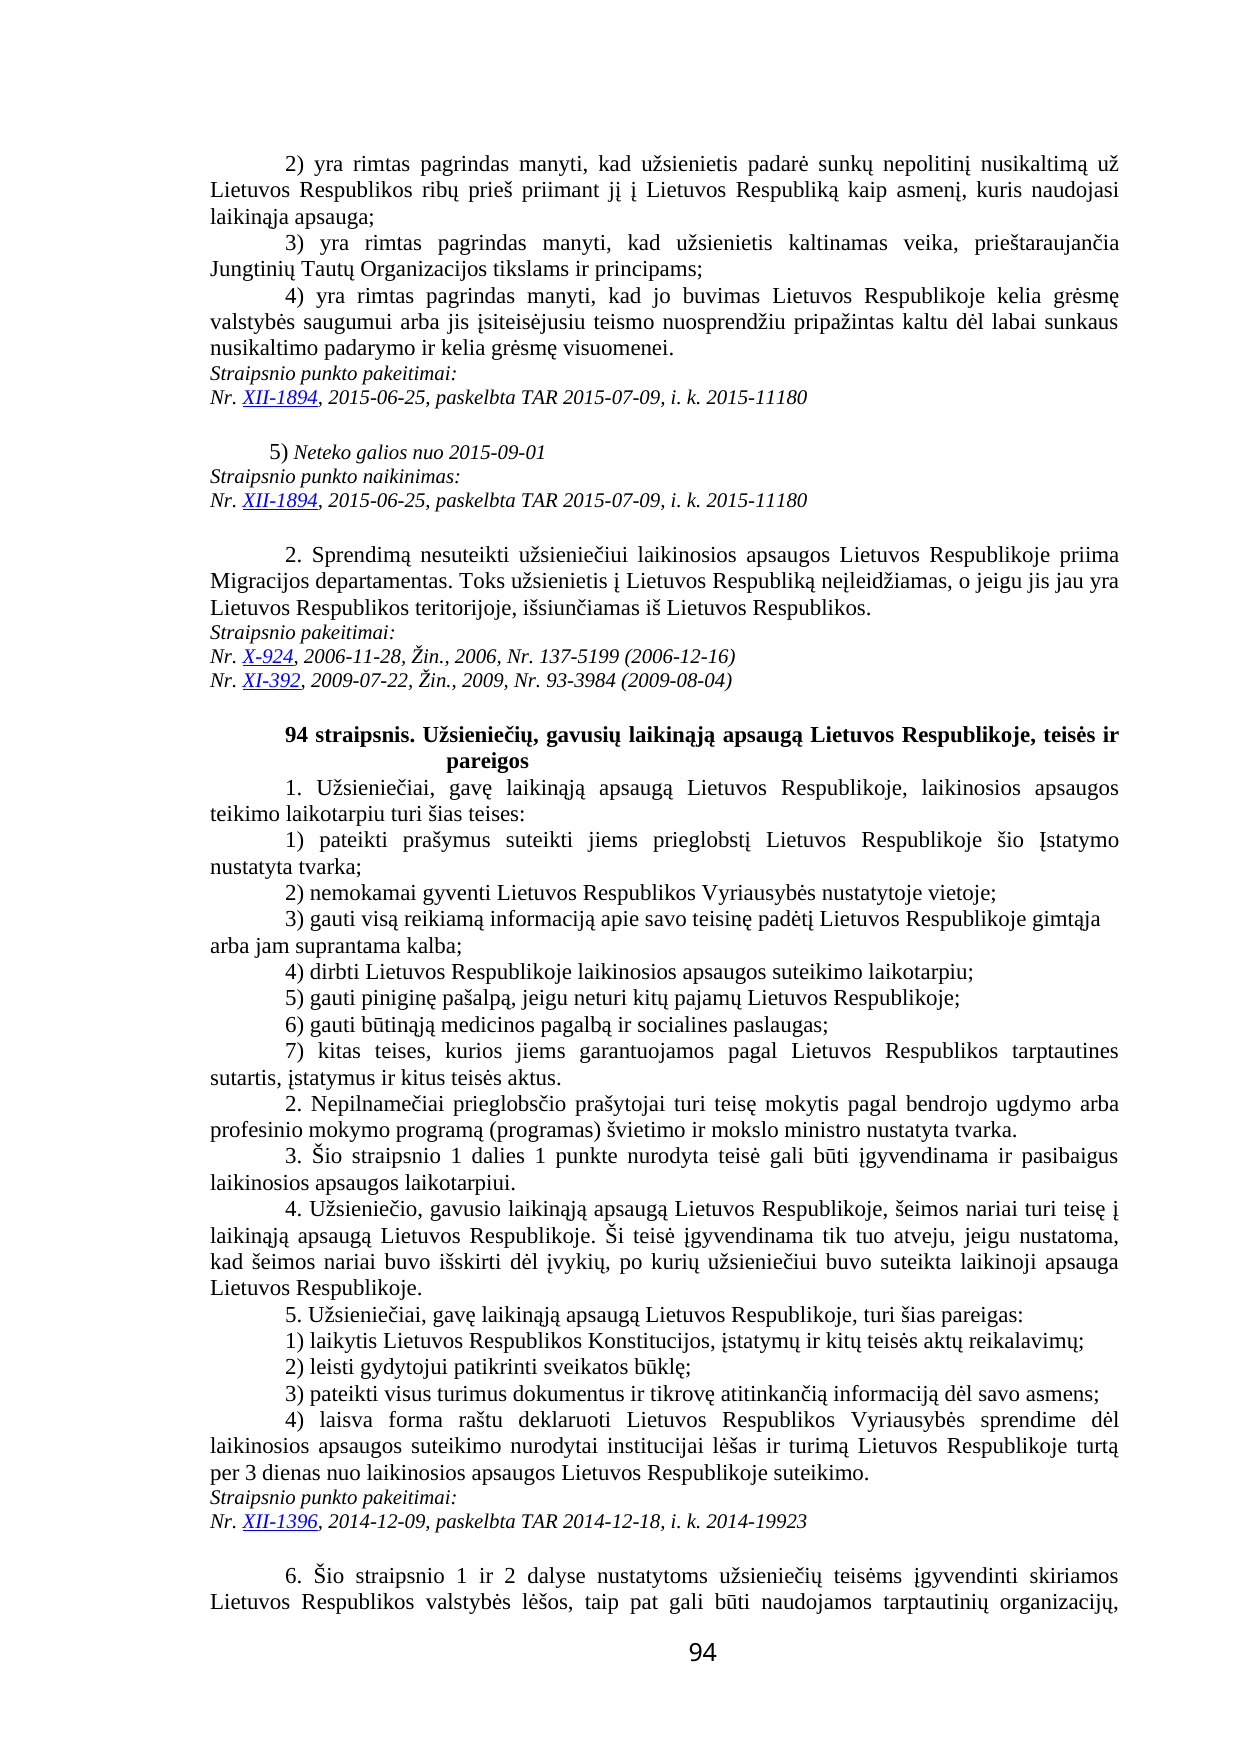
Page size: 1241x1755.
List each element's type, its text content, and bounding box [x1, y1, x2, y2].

text 4) yra rimtas pagrindas manyti, kad jo buvimas Lietuvos Respublikoje kelia grėsmę valstybės saugumui arba jis įsiteisėjusiu teismo nuosprendžiu pripažintas kaltu dėl labai sunkaus nusikaltimo padarymo ir kelia grėsmę visuomenei. [210, 282, 1120, 361]
text 2) nemokamai gyventi Lietuvos Respublikos Vyriausybės nustatytoje vietoje; [210, 879, 1120, 905]
text 94 straipsnis. Užsieniečių, gavusių laikinąją apsaugą Lietuvos Respublikoje, teisės ir pareigos [285, 721, 1120, 774]
text 4) dirbti Lietuvos Respublikoje laikinosios apsaugos suteikimo laikotarpiu; [210, 958, 1120, 984]
text 4. Užsieniečio, gavusio laikinąją apsaugą Lietuvos Respublikoje, šeimos nariai turi teisę į laikinąją apsaugą Lietuvos Respublikoje. Ši teisė įgyvendinama tik tuo atveju, jeigu nustatoma, kad šeimos nariai buvo išskirti dėl įvykių, po kurių užsieniečiui buvo suteikta laikinoji apsauga Lietuvos Respublikoje. [210, 1195, 1120, 1301]
text Nr. XI-392, 2009-07-22, Žin., 2009, Nr. 93-3984 (2009-08-04) [210, 668, 1120, 692]
text 1) laikytis Lietuvos Respublikos Konstitucijos, įstatymų ir kitų teisės aktų reikalavimų; [210, 1327, 1120, 1353]
text 3) pateikti visus turimus dokumentus ir tikrovę atitinkančią informaciją dėl savo asmens; [210, 1380, 1120, 1406]
text 2. Nepilnamečiai prieglobsčio prašytojai turi teisę mokytis pagal bendrojo ugdymo arba profesinio mokymo programą (programas) švietimo ir mokslo ministro nustatyta tvarka. [210, 1090, 1120, 1143]
text 2. Sprendimą nesuteikti užsieniečiui laikinosios apsaugos Lietuvos Respublikoje priima Migracijos departamentas. Toks užsienietis į Lietuvos Respubliką neįleidžiamas, o jeigu jis jau yra Lietuvos Respublikos teritorijoje, išsiunčiamas iš Lietuvos Respublikos. [210, 541, 1120, 620]
text 5) gauti piniginę pašalpą, jeigu neturi kitų pajamų Lietuvos Respublikoje; [210, 984, 1120, 1011]
text 5) Neteko galios nuo 2015-09-01 [210, 438, 1120, 464]
text 1. Užsieniečiai, gavę laikinąją apsaugą Lietuvos Respublikoje, laikinosios apsaugos teikimo laikotarpiu turi šias teises: [210, 774, 1120, 826]
text 5. Užsieniečiai, gavę laikinąją apsaugą Lietuvos Respublikoje, turi šias pareigas: [210, 1301, 1120, 1327]
text Straipsnio punkto pakeitimai: [210, 1485, 1120, 1509]
text Nr. XII-1894, 2015-06-25, paskelbta TAR 2015-07-09, i. k. 2015-11180 [210, 385, 1120, 409]
text 3) yra rimtas pagrindas manyti, kad užsienietis kaltinamas veika, prieštaraujančia Jungtinių Tautų Organizacijos tikslams ir principams; [210, 229, 1120, 282]
text 6) gauti būtinąją medicinos pagalbą ir socialines paslaugas; [210, 1011, 1120, 1037]
text 2) leisti gydytojui patikrinti sveikatos būklę; [210, 1353, 1120, 1380]
text Straipsnio punkto pakeitimai: [210, 361, 1120, 385]
text Nr. X-924, 2006-11-28, Žin., 2006, Nr. 137-5199 (2006-12-16) [210, 644, 1120, 668]
text Straipsnio punkto naikinimas: [210, 464, 1120, 488]
text 6. Šio straipsnio 1 ir 2 dalyse nustatytoms užsieniečių teisėms įgyvendinti skiriamos Lietuvos Respublikos valstybės lėšos, taip pat gali būti naudojamos tarptautinių organizacijų, [210, 1562, 1120, 1615]
text Nr. XII-1396, 2014-12-09, paskelbta TAR 2014-12-18, i. k. 2014-19923 [210, 1509, 1120, 1533]
text 3. Šio straipsnio 1 dalies 1 punkte nurodyta teisė gali būti įgyvendinama ir pasibaigus laikinosios apsaugos laikotarpiui. [210, 1143, 1120, 1195]
text Straipsnio pakeitimai: [210, 620, 1120, 644]
text 4) laisva forma raštu deklaruoti Lietuvos Respublikos Vyriausybės sprendime dėl laikinosios apsaugos suteikimo nurodytai institucijai lėšas ir turimą Lietuvos Respublikoje turtą per 3 dienas nuo laikinosios apsaugos Lietuvos Respublikoje suteikimo. [210, 1406, 1120, 1485]
text 3) gauti visą reikiamą informaciją apie savo teisinę padėtį Lietuvos Respublikoje gimtąja arba jam suprantama kalba; [210, 905, 1120, 958]
text 2) yra rimtas pagrindas manyti, kad užsienietis padarė sunkų nepolitinį nusikaltimą už Lietuvos Respublikos ribų prieš priimant jį į Lietuvos Respubliką kaip asmenį, kuris naudojasi laikinąja apsauga; [210, 150, 1120, 229]
text 7) kitas teises, kurios jiems garantuojamos pagal Lietuvos Respublikos tarptautines sutartis, įstatymus ir kitus teisės aktus. [210, 1037, 1120, 1090]
text 1) pateikti prašymus suteikti jiems prieglobstį Lietuvos Respublikoje šio Įstatymo nustatyta tvarka; [210, 826, 1120, 879]
text Nr. XII-1894, 2015-06-25, paskelbta TAR 2015-07-09, i. k. 2015-11180 [210, 488, 1120, 512]
